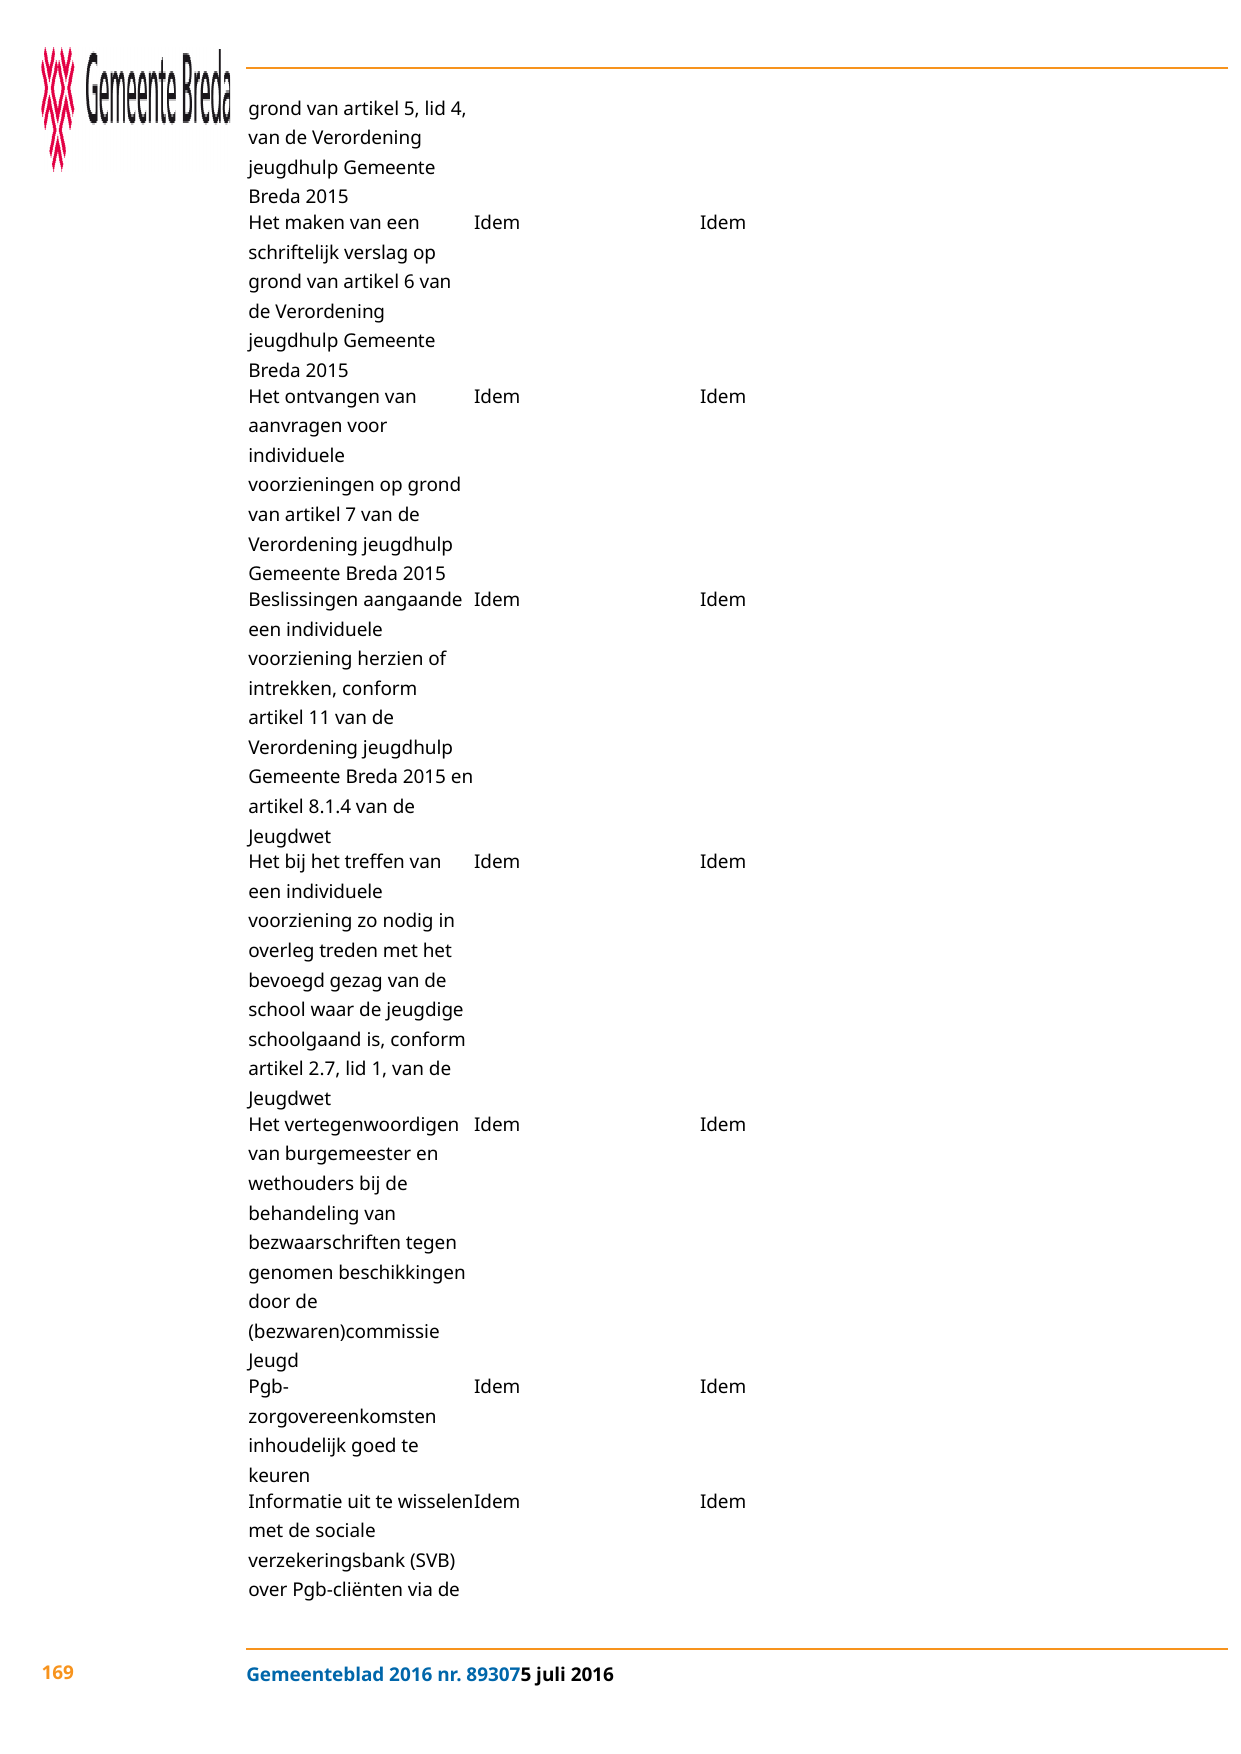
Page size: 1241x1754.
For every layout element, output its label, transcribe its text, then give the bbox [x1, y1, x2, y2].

table_cell [926, 1111, 1152, 1373]
table_cell Het bij het treffen van een individuele voorziening zo nodig in overleg treden met het bevoegd gezag van de school waar de jeugdige schoolgaand is, conform artikel 2.7, lid 1, van de Jeugdwet [248, 849, 474, 1111]
table_cell Pgb-zorgovereenkomsten inhoudelijk goed te keuren [248, 1373, 474, 1488]
table_cell Idem [700, 1111, 926, 1373]
table_cell [926, 209, 1152, 383]
table_cell [926, 849, 1152, 1111]
table_cell Idem [700, 849, 926, 1111]
table_cell [926, 1373, 1152, 1488]
table_cell [926, 383, 1152, 586]
table_cell grond van artikel 5, lid 4, van de Verordening jeugdhulp Gemeente Breda 2015 [248, 95, 474, 209]
table_cell Het ontvangen van aanvragen voor individuele voorzieningen op grond van artikel 7 van de Verordening jeugdhulp Gemeente Breda 2015 [248, 383, 474, 586]
table_cell Idem [474, 209, 700, 383]
table_cell Idem [700, 1488, 926, 1602]
table_cell [926, 586, 1152, 848]
table_cell [926, 1488, 1152, 1602]
table_cell Idem [474, 849, 700, 1111]
table_cell Informatie uit te wisselen met de sociale verzekeringsbank (SVB) over Pgb-cliënten via de [248, 1488, 474, 1602]
table_cell Het vertegenwoordigen van burgemeester en wethouders bij de behandeling van bezwaarschriften tegen genomen beschikkingen door de (bezwaren)commissie Jeugd [248, 1111, 474, 1373]
table_cell Idem [700, 209, 926, 383]
table_cell [474, 95, 700, 209]
table_cell [926, 95, 1152, 209]
table_cell Idem [474, 1488, 700, 1602]
table_cell Beslissingen aangaande een individuele voorziening herzien of intrekken, conform artikel 11 van de Verordening jeugdhulp Gemeente Breda 2015 en artikel 8.1.4 van de Jeugdwet [248, 586, 474, 848]
table_cell Idem [700, 1373, 926, 1488]
table_cell Idem [700, 383, 926, 586]
table_cell Idem [474, 383, 700, 586]
table_cell Idem [474, 586, 700, 848]
table_cell [700, 95, 926, 209]
table_cell Idem [474, 1373, 700, 1488]
table_cell Het maken van een schriftelijk verslag op grond van artikel 6 van de Verordening jeugdhulp Gemeente Breda 2015 [248, 209, 474, 383]
table_cell Idem [474, 1111, 700, 1373]
picture [41, 47, 231, 172]
table_cell Idem [700, 586, 926, 848]
